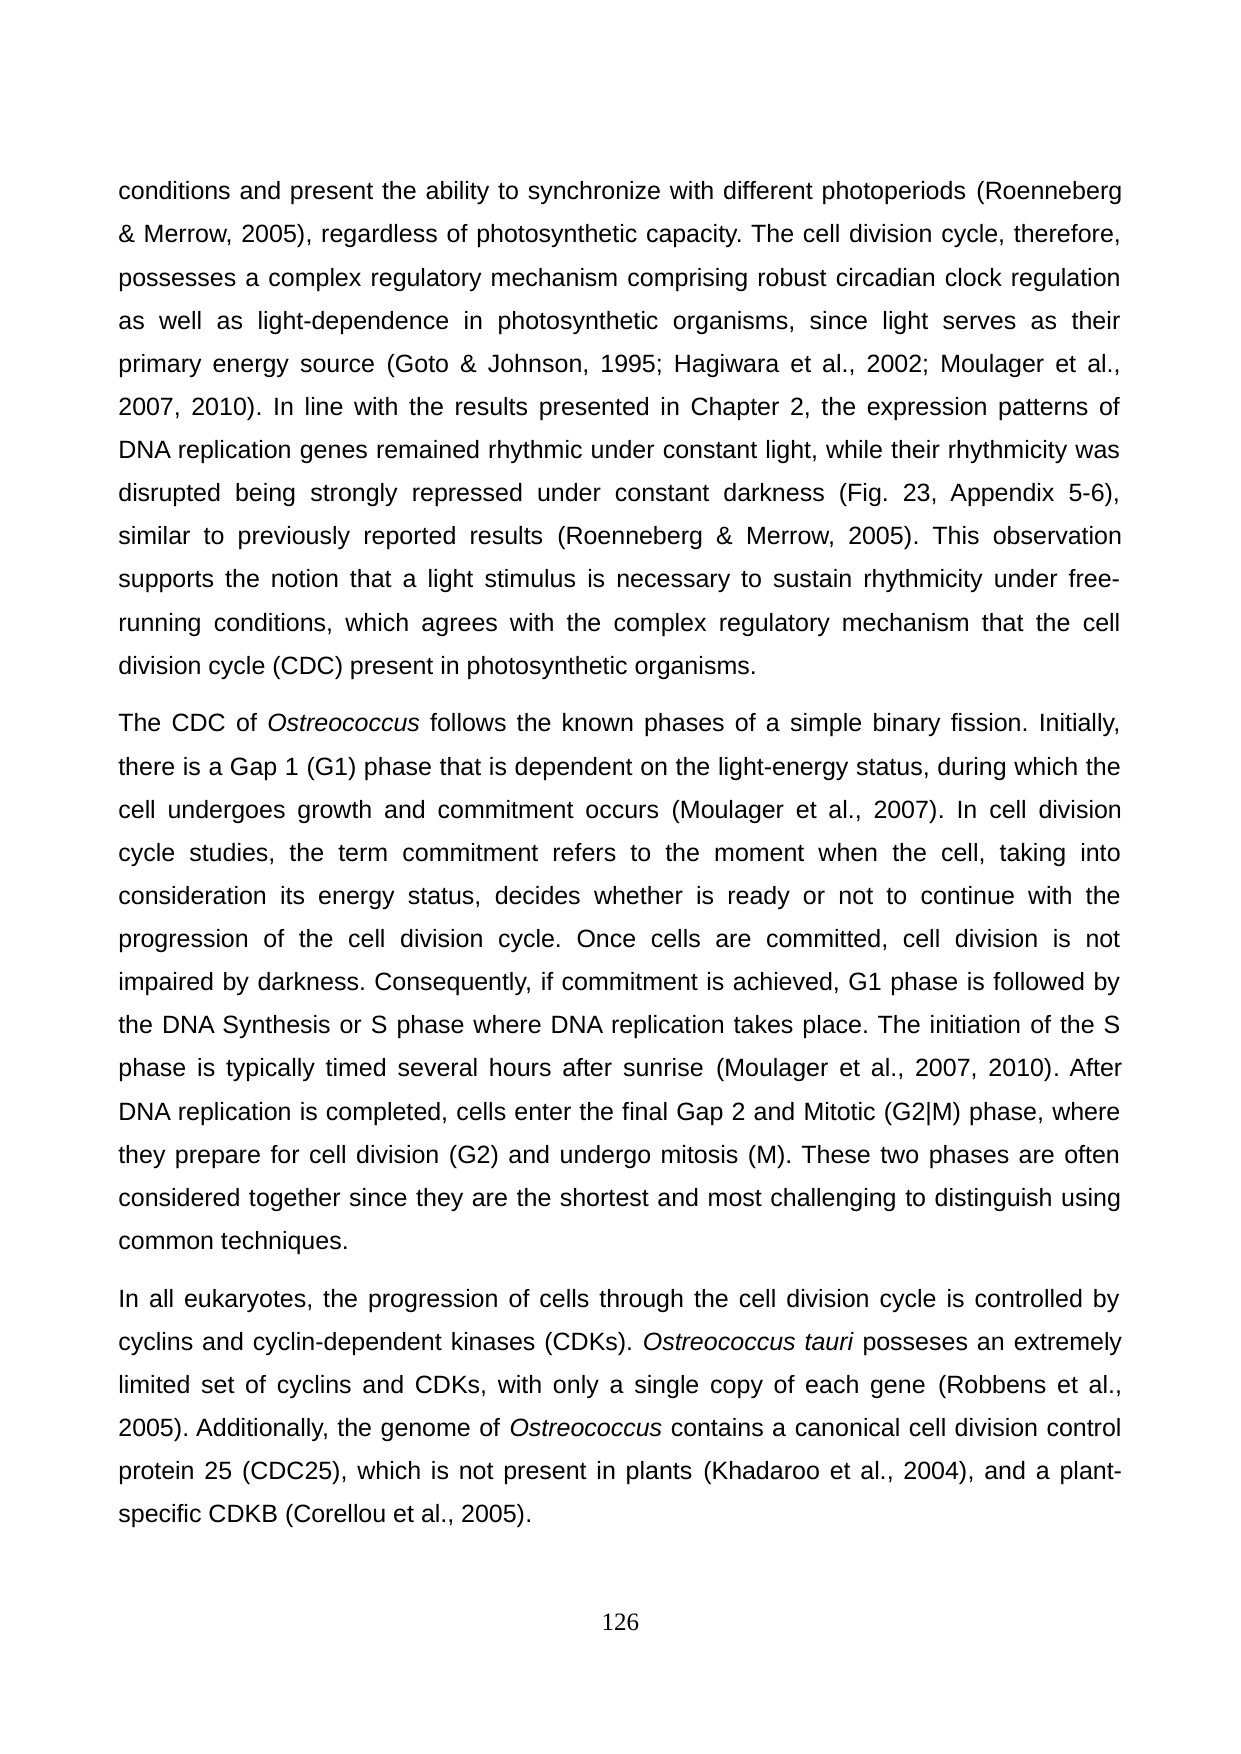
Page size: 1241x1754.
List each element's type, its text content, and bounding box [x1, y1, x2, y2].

text In all eukaryotes, the progression of cells through the cell division cycle is controlled by cyclins and cyclin-dependent kinases (CDKs). Ostreococcus tauri posseses an extremely limited set of cyclins and CDKs, with only a single copy of each gene (Robbens et al., 2005)⁠. Additionally, the genome of Ostreococcus contains a canonical cell division control protein 25 (CDC25), which is not present in plants (Khadaroo et al., 2004)⁠, and a plant-specific CDKB (Corellou et al., 2005)⁠. [118, 1284, 1122, 1528]
text conditions and present the ability to synchronize with different photoperiods (Roenneberg & Merrow, 2005)⁠, regardless of photosynthetic capacity. The cell division cycle, therefore, possesses a complex regulatory mechanism comprising robust circadian clock regulation as well as light-dependence in photosynthetic organisms, since light serves as their primary energy source (Goto & Johnson, 1995; Hagiwara et al., 2002; Moulager et al., 2007, 2010)⁠. In line with the results presented in Chapter 2, the expression patterns of DNA replication genes remained rhythmic under constant light, while their rhythmicity was disrupted being strongly repressed under constant darkness (Fig. 23, Appendix 5-6), similar to previously reported results (Roenneberg & Merrow, 2005)⁠. This observation supports the notion that a light stimulus is necessary to sustain rhythmicity under free-running conditions, which agrees with the complex regulatory mechanism that the cell division cycle (CDC) present in photosynthetic organisms. [118, 176, 1122, 679]
text The CDC of Ostreococcus follows the known phases of a simple binary fission. Initially, there is a Gap 1 (G1) phase that is dependent on the light-energy status, during which the cell undergoes growth and commitment occurs (Moulager et al., 2007)⁠. In cell division cycle studies, the term commitment refers to the moment when the cell, taking into consideration its energy status, decides whether is ready or not to continue with the progression of the cell division cycle. Once cells are committed, cell division is not impaired by darkness. Consequently, if commitment is achieved, G1 phase is followed by the DNA Synthesis or S phase where DNA replication takes place. The initiation of the S phase is typically timed several hours after sunrise (Moulager et al., 2007, 2010)⁠. After DNA replication is completed, cells enter the final Gap 2 and Mitotic (G2|M) phase, where they prepare for cell division (G2) and undergo mitosis (M). These two phases are often considered together since they are the shortest and most challenging to distinguish using common techniques. [118, 708, 1122, 1255]
